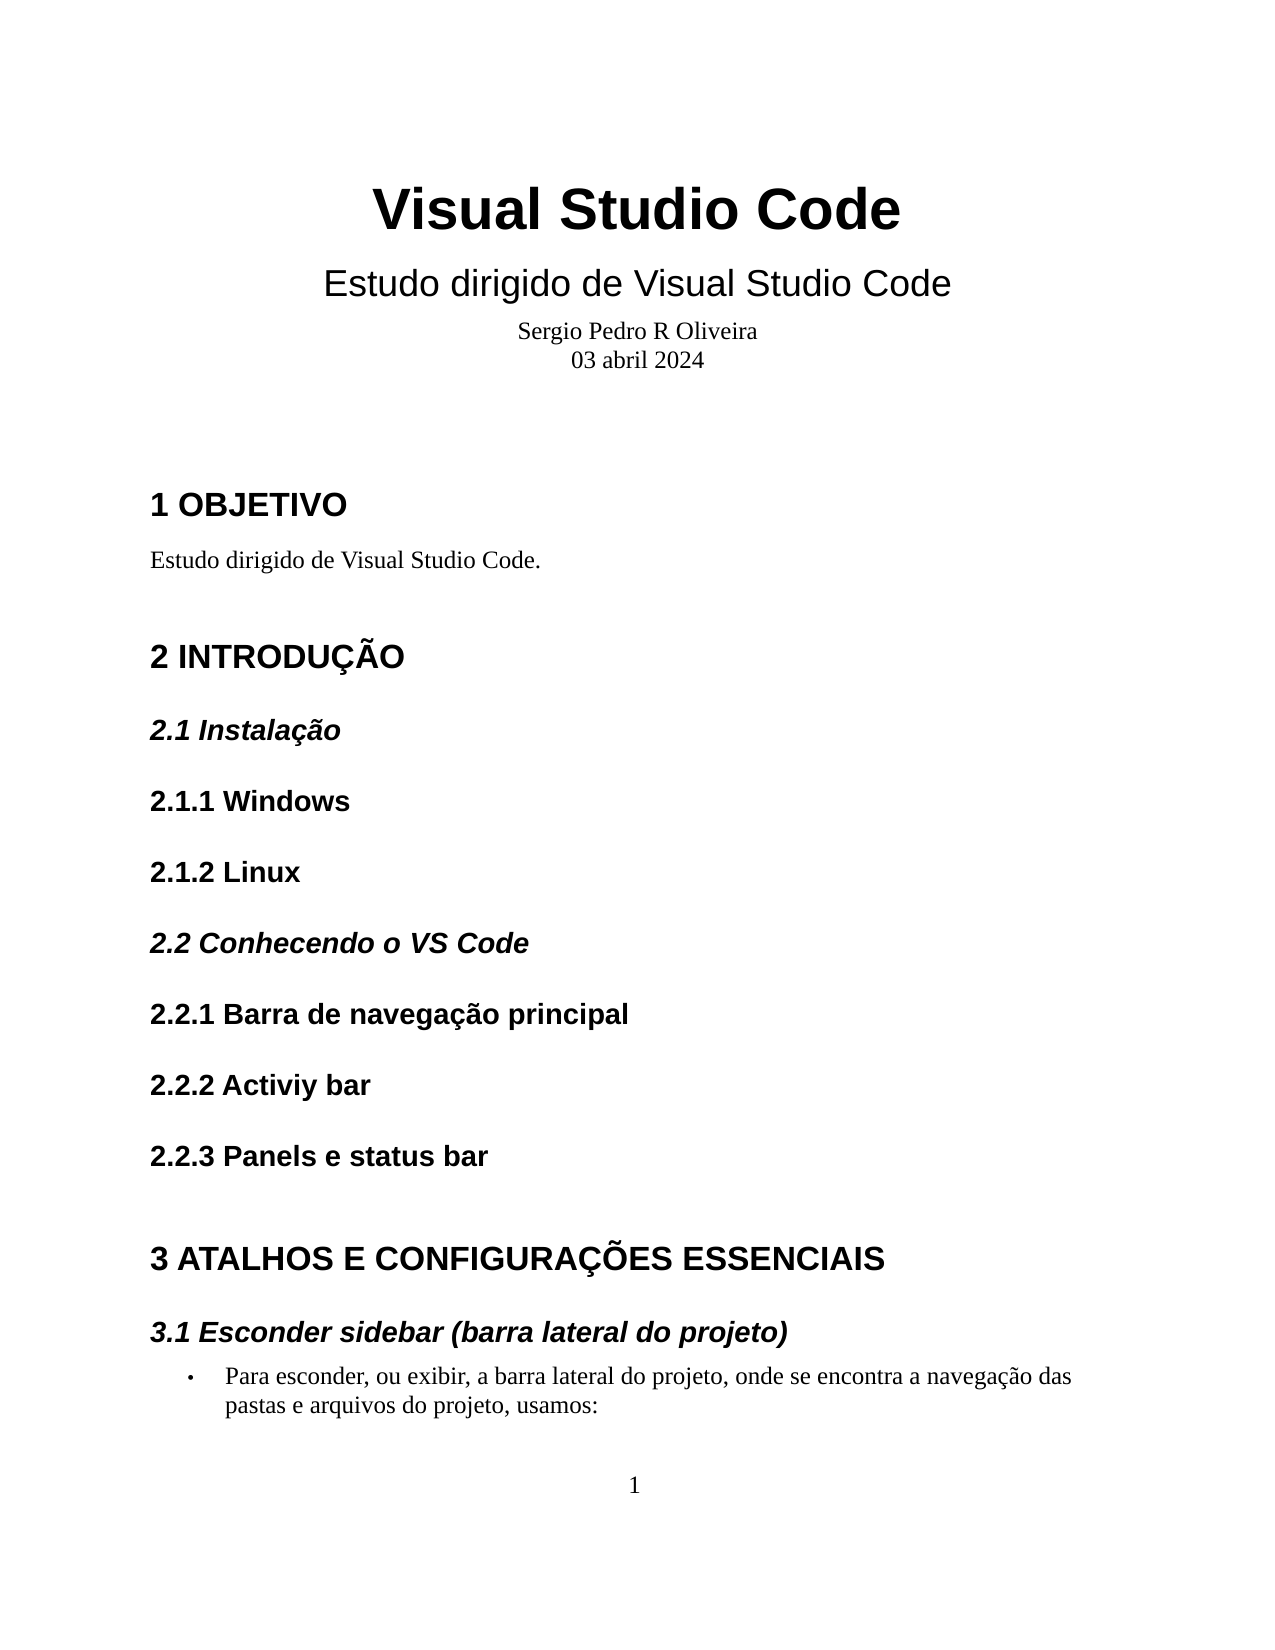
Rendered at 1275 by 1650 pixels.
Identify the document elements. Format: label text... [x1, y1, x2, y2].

text Sergio Pedro R Oliveira [150, 316, 1125, 345]
subtitle 2.2 Conhecendo o VS Code [150, 926, 1125, 959]
title Visual Studio Code [150, 175, 1125, 242]
list Para esconder, ou exibir, a barra lateral do projeto, onde se encontra a navegação das pastas e arquivos do projeto, usamos: [187, 1361, 1125, 1419]
subtitle 2.2.1 Barra de navegação principal [150, 997, 1125, 1031]
subtitle 2.1.2 Linux [150, 855, 1125, 888]
subtitle 2.2.2 Activiy bar [150, 1068, 1125, 1102]
subtitle 2 INTRODUÇÃO [150, 637, 1125, 675]
subtitle 2.2.3 Panels e status bar [150, 1139, 1125, 1173]
subtitle 3 ATALHOS E CONFIGURAÇÕES ESSENCIAIS [150, 1239, 1125, 1278]
subtitle 3.1 Esconder sidebar (barra lateral do projeto) [150, 1315, 1125, 1349]
subtitle 2.1.1 Windows [150, 784, 1125, 817]
subtitle 2.1 Instalação [150, 713, 1125, 746]
text Estudo dirigido de Visual Studio Code. [150, 545, 1125, 603]
subtitle 1 OBJETIVO [150, 485, 1125, 524]
subtitle Estudo dirigido de Visual Studio Code [150, 261, 1125, 304]
text 03 abril 2024 [150, 345, 1125, 374]
